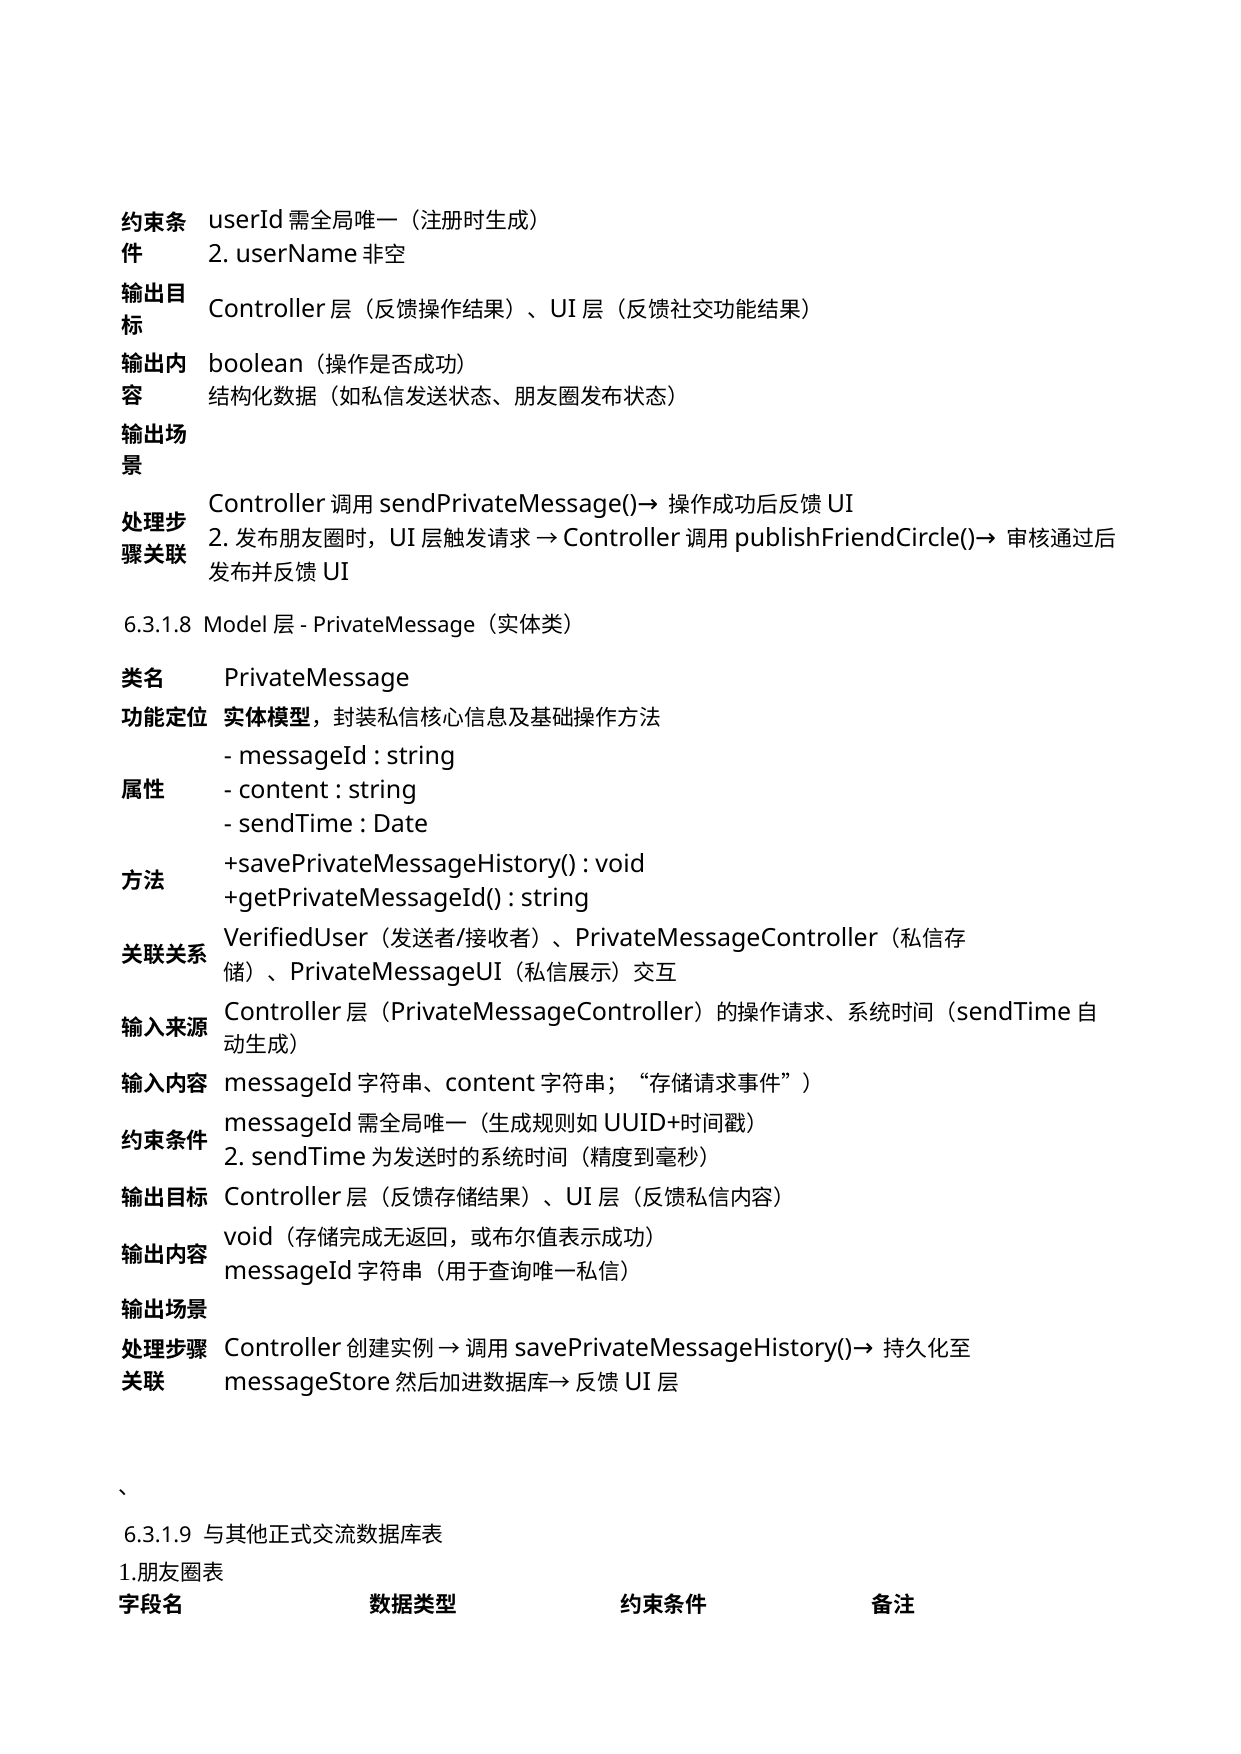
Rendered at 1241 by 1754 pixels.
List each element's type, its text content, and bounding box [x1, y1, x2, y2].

table_header 数据类型 [369, 1587, 620, 1618]
table_cell 约束条件​ [118, 199, 205, 273]
table_cell [221, 1290, 1122, 1327]
table_cell 输出目标​ [118, 273, 205, 342]
text 1.朋友圈表 [118, 1555, 1122, 1587]
table_cell 类名​ [118, 657, 221, 697]
table_cell 输出目标​ [118, 1176, 221, 1216]
table_cell 输出内容​ [118, 342, 205, 414]
table_cell VerifiedUser（发送者/接收者）、PrivateMessageController（私信存储）、PrivateMessageUI（私信展示）交互 [221, 916, 1122, 990]
table_cell 功能定位​ [118, 697, 221, 734]
text 、 [118, 1469, 1122, 1501]
table_header [118, 188, 205, 199]
table_cell 实体模型，封装私信核心信息及基础操作方法 [221, 697, 1122, 734]
table_cell PrivateMessage [221, 657, 1122, 697]
table_cell 输出内容​ [118, 1216, 221, 1289]
table_header [205, 188, 1122, 199]
table_cell 输出场景​ [118, 1290, 221, 1327]
table_header 字段名 [118, 1587, 369, 1618]
table_header [221, 645, 1122, 657]
table_cell messageId字符串、content字符串；“存储请求事件”） [221, 1062, 1122, 1102]
table_cell Controller创建实例 → 调用 savePrivateMessageHistory()→ 持久化至 messageStore然后加进数据库→ 反馈 UI 层 [221, 1327, 1122, 1401]
table_cell 输入来源​ [118, 990, 221, 1062]
table_cell boolean（操作是否成功） 结构化数据（如私信发送状态、朋友圈发布状态） [205, 342, 1122, 414]
subtitle 与其他正式交流数据库表 [118, 1517, 1122, 1549]
table_cell 处理步骤关联​ [118, 1327, 221, 1401]
table_cell userId需全局唯一（注册时生成） 2. userName非空 [205, 199, 1122, 273]
table_cell - messageId : string - content : string - sendTime : Date [221, 734, 1122, 842]
table_header 约束条件 [620, 1587, 871, 1618]
table_header [118, 645, 221, 657]
table_cell Controller调用 sendPrivateMessage()→ 操作成功后反馈 UI 2. 发布朋友圈时，UI 层触发请求 → Controller调用 publishFriendCircle()→ 审核通过后发布并反馈 UI [205, 483, 1122, 591]
table_cell [205, 414, 1122, 483]
table_cell Controller层（反馈存储结果）、UI 层（反馈私信内容） [221, 1176, 1122, 1216]
table_cell Controller层（反馈操作结果）、UI 层（反馈社交功能结果） [205, 273, 1122, 342]
table_cell 关联关系​ [118, 916, 221, 990]
table_cell 方法​ [118, 843, 221, 916]
table_cell 输入内容​ [118, 1062, 221, 1102]
table_cell Controller层（PrivateMessageController）的操作请求、系统时间（sendTime自动生成） [221, 990, 1122, 1062]
table_cell 输出场景​ [118, 414, 205, 483]
table_header 备注 [871, 1587, 1122, 1618]
table_cell messageId需全局唯一（生成规则如 UUID+时间戳） 2. sendTime为发送时的系统时间（精度到毫秒） [221, 1102, 1122, 1176]
table_cell void（存储完成无返回，或布尔值表示成功） messageId字符串（用于查询唯一私信） [221, 1216, 1122, 1289]
subtitle Model 层 - PrivateMessage（实体类） [118, 607, 1122, 639]
table_cell 属性​ [118, 734, 221, 842]
table_cell 处理步骤关联​ [118, 483, 205, 591]
table_cell 约束条件​ [118, 1102, 221, 1176]
table_cell +savePrivateMessageHistory() : void +getPrivateMessageId() : string [221, 843, 1122, 916]
